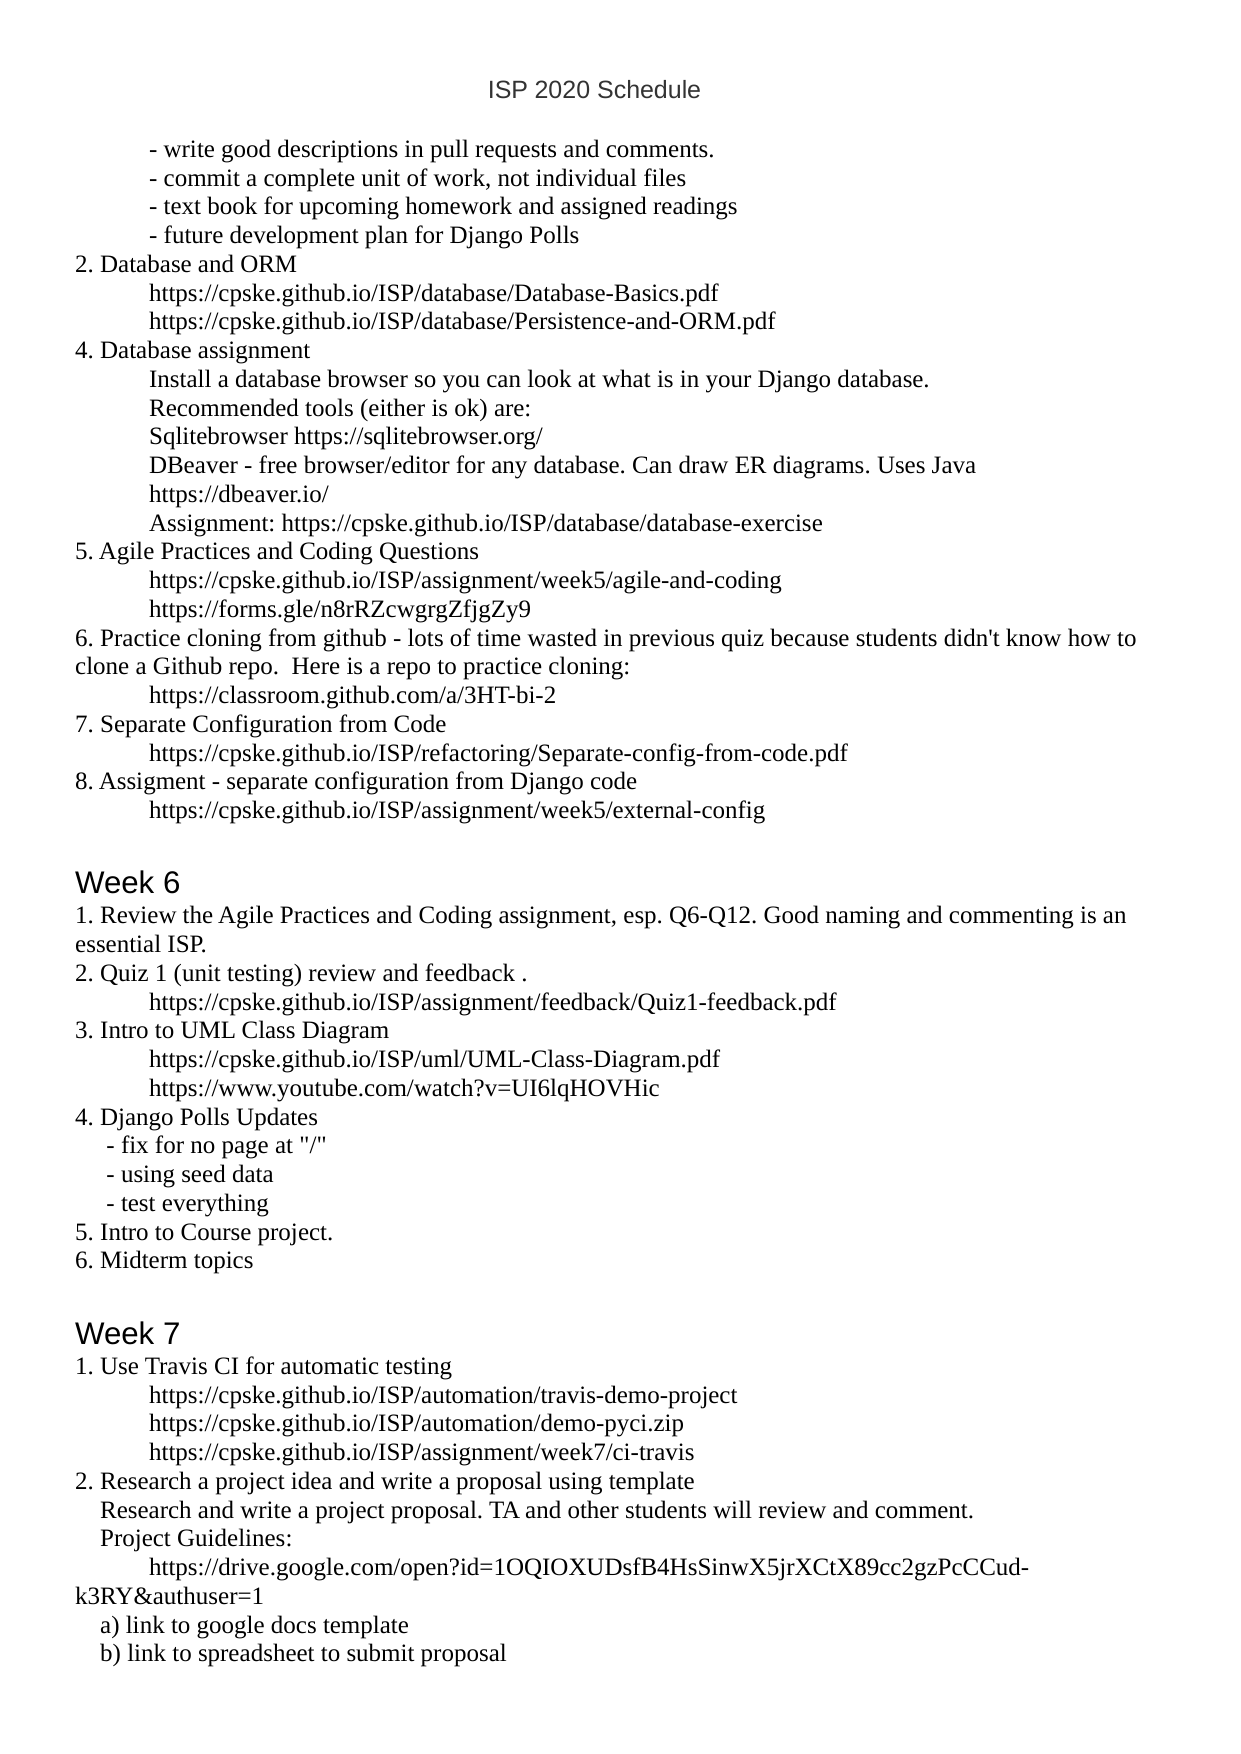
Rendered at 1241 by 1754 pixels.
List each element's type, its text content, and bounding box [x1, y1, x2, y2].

text - write good descriptions in pull requests and comments. [75, 134, 1166, 163]
text https://cpske.github.io/ISP/automation/travis-demo-project [75, 1380, 1166, 1408]
text Research and write a project proposal. TA and other students will review and comment. [75, 1495, 1166, 1523]
text Recommended tools (either is ok) are: [75, 393, 1166, 421]
text Assignment: https://cpske.github.io/ISP/database/database-exercise [75, 508, 1166, 536]
text 2. Quiz 1 (unit testing) review and feedback . [75, 958, 1166, 987]
text DBeaver - free browser/editor for any database. Can draw ER diagrams. Uses Java [75, 450, 1166, 479]
text Project Guidelines: [75, 1523, 1166, 1552]
text a) link to google docs template [75, 1610, 1166, 1638]
text 1. Use Travis CI for automatic testing [75, 1351, 1166, 1380]
subtitle Week 7 [75, 1315, 1166, 1351]
text https://cpske.github.io/ISP/assignment/feedback/Quiz1-feedback.pdf [75, 987, 1166, 1016]
text https://cpske.github.io/ISP/uml/UML-Class-Diagram.pdf [75, 1044, 1166, 1073]
text https://cpske.github.io/ISP/automation/demo-pyci.zip [75, 1408, 1166, 1437]
text https://cpske.github.io/ISP/refactoring/Separate-config-from-code.pdf [75, 738, 1166, 766]
text 6. Practice cloning from github - lots of time wasted in previous quiz because students didn't know how to clone a Github repo. Here is a repo to practice cloning: [75, 623, 1166, 680]
text - fix for no page at "/" [75, 1131, 1166, 1159]
text 5. Agile Practices and Coding Questions [75, 536, 1166, 565]
text 7. Separate Configuration from Code [75, 709, 1166, 738]
text b) link to spreadsheet to submit proposal [75, 1638, 1166, 1667]
text 5. Intro to Course project. [75, 1217, 1166, 1246]
text - future development plan for Django Polls [75, 220, 1166, 249]
text https://cpske.github.io/ISP/assignment/week5/external-config [75, 795, 1166, 824]
text https://www.youtube.com/watch?v=UI6lqHOVHic [75, 1073, 1166, 1102]
text https://forms.gle/n8rRZcwgrgZfjgZy9 [75, 594, 1166, 623]
text https://dbeaver.io/ [75, 479, 1166, 508]
subtitle Week 6 [75, 864, 1166, 901]
text https://cpske.github.io/ISP/database/Database-Basics.pdf [75, 278, 1166, 306]
text 2. Database and ORM [75, 249, 1166, 278]
text 4. Database assignment [75, 335, 1166, 364]
text 2. Research a project idea and write a proposal using template [75, 1466, 1166, 1495]
text - commit a complete unit of work, not individual files [75, 163, 1166, 191]
text https://cpske.github.io/ISP/database/Persistence-and-ORM.pdf [75, 306, 1166, 335]
text - text book for upcoming homework and assigned readings [75, 191, 1166, 220]
text 1. Review the Agile Practices and Coding assignment, esp. Q6-Q12. Good naming and commenting is an essential ISP. [75, 901, 1166, 958]
text Sqlitebrowser https://sqlitebrowser.org/ [75, 421, 1166, 450]
text 3. Intro to UML Class Diagram [75, 1016, 1166, 1044]
text 6. Midterm topics [75, 1246, 1166, 1274]
text 4. Django Polls Updates [75, 1102, 1166, 1131]
text https://classroom.github.com/a/3HT-bi-2 [75, 680, 1166, 709]
text https://drive.google.com/open?id=1OQIOXUDsfB4HsSinwX5jrXCtX89cc2gzPcCCud-k3RY&authuser=1 [75, 1552, 1166, 1610]
text - test everything [75, 1188, 1166, 1217]
text https://cpske.github.io/ISP/assignment/week7/ci-travis [75, 1437, 1166, 1466]
text https://cpske.github.io/ISP/assignment/week5/agile-and-coding [75, 565, 1166, 594]
text Install a database browser so you can look at what is in your Django database. [75, 364, 1166, 393]
text 8. Assigment - separate configuration from Django code [75, 766, 1166, 795]
text - using seed data [75, 1159, 1166, 1188]
